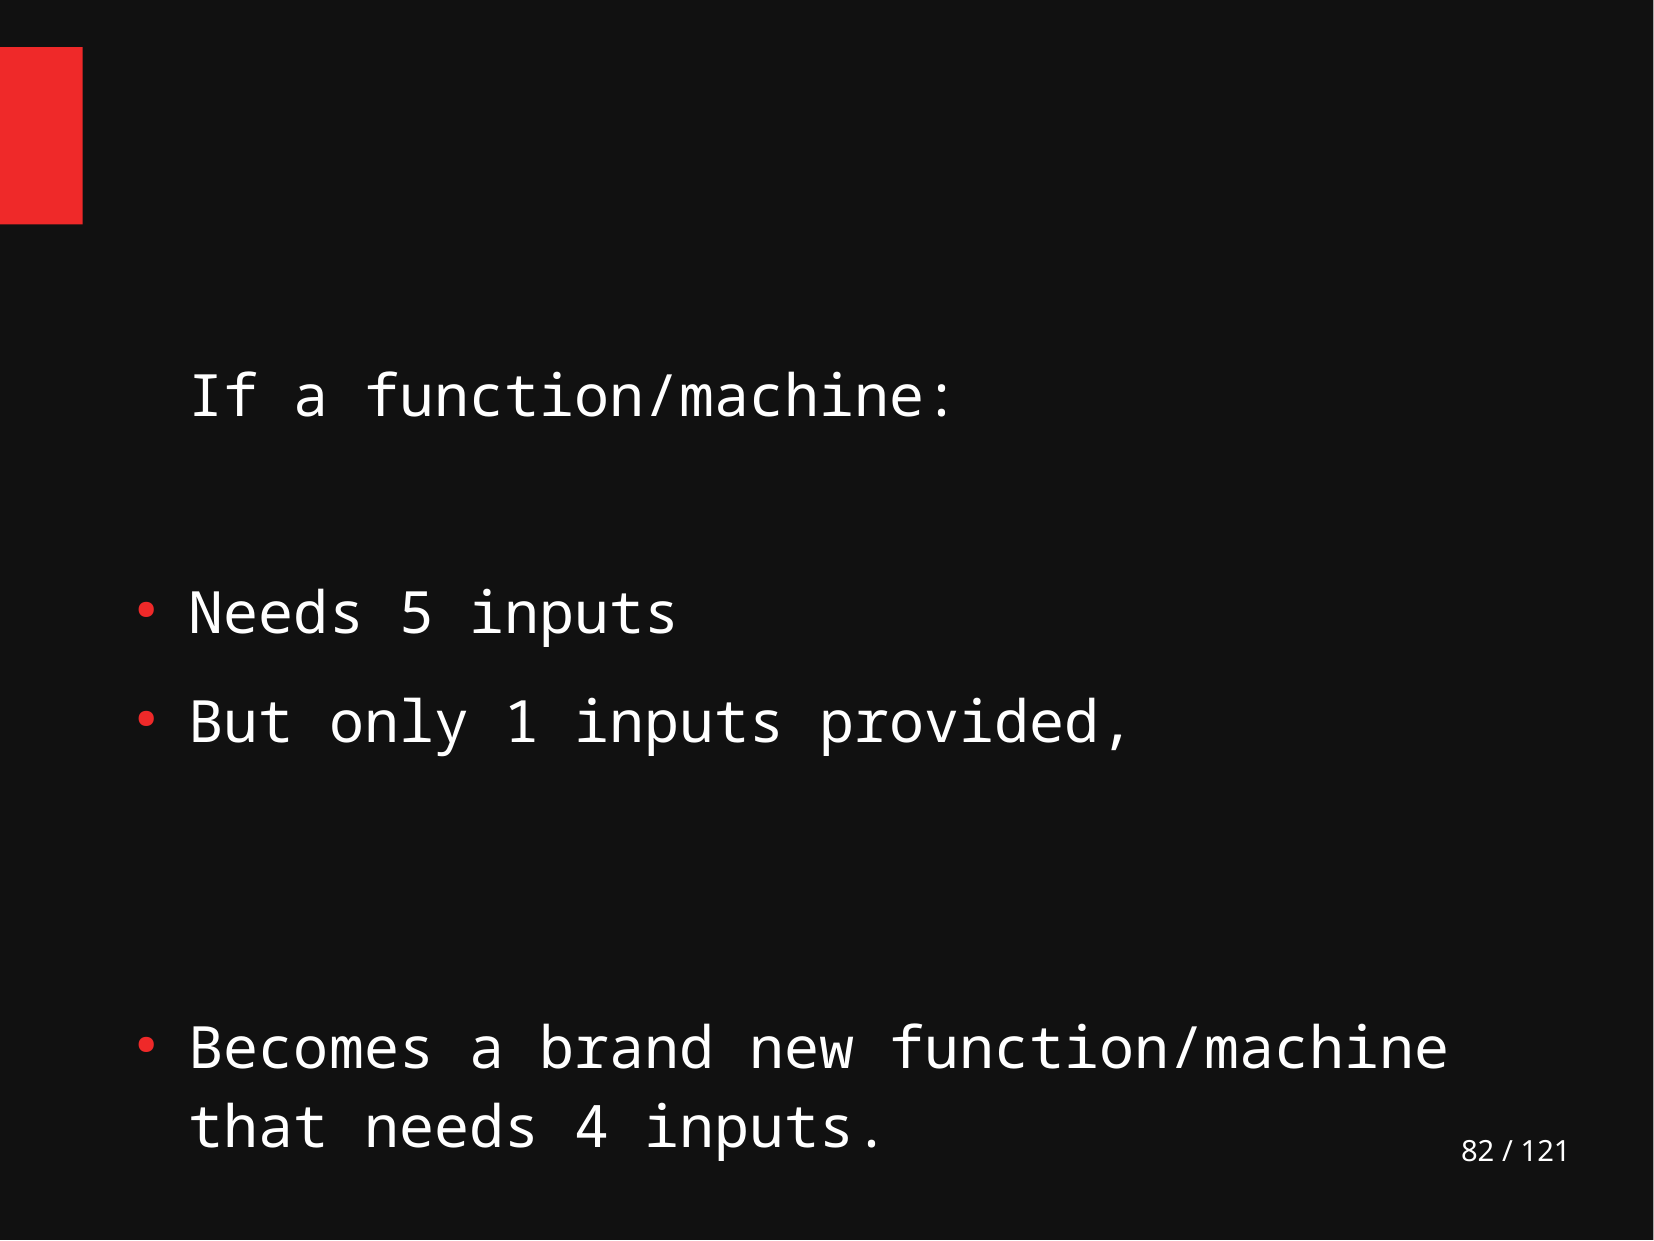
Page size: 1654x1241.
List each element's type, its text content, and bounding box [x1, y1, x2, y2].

list If a function/machine: Needs 5 inputs But only 1 inputs provided, Becomes a brand new function/machine that needs 4 inputs. [118, 354, 1536, 1074]
